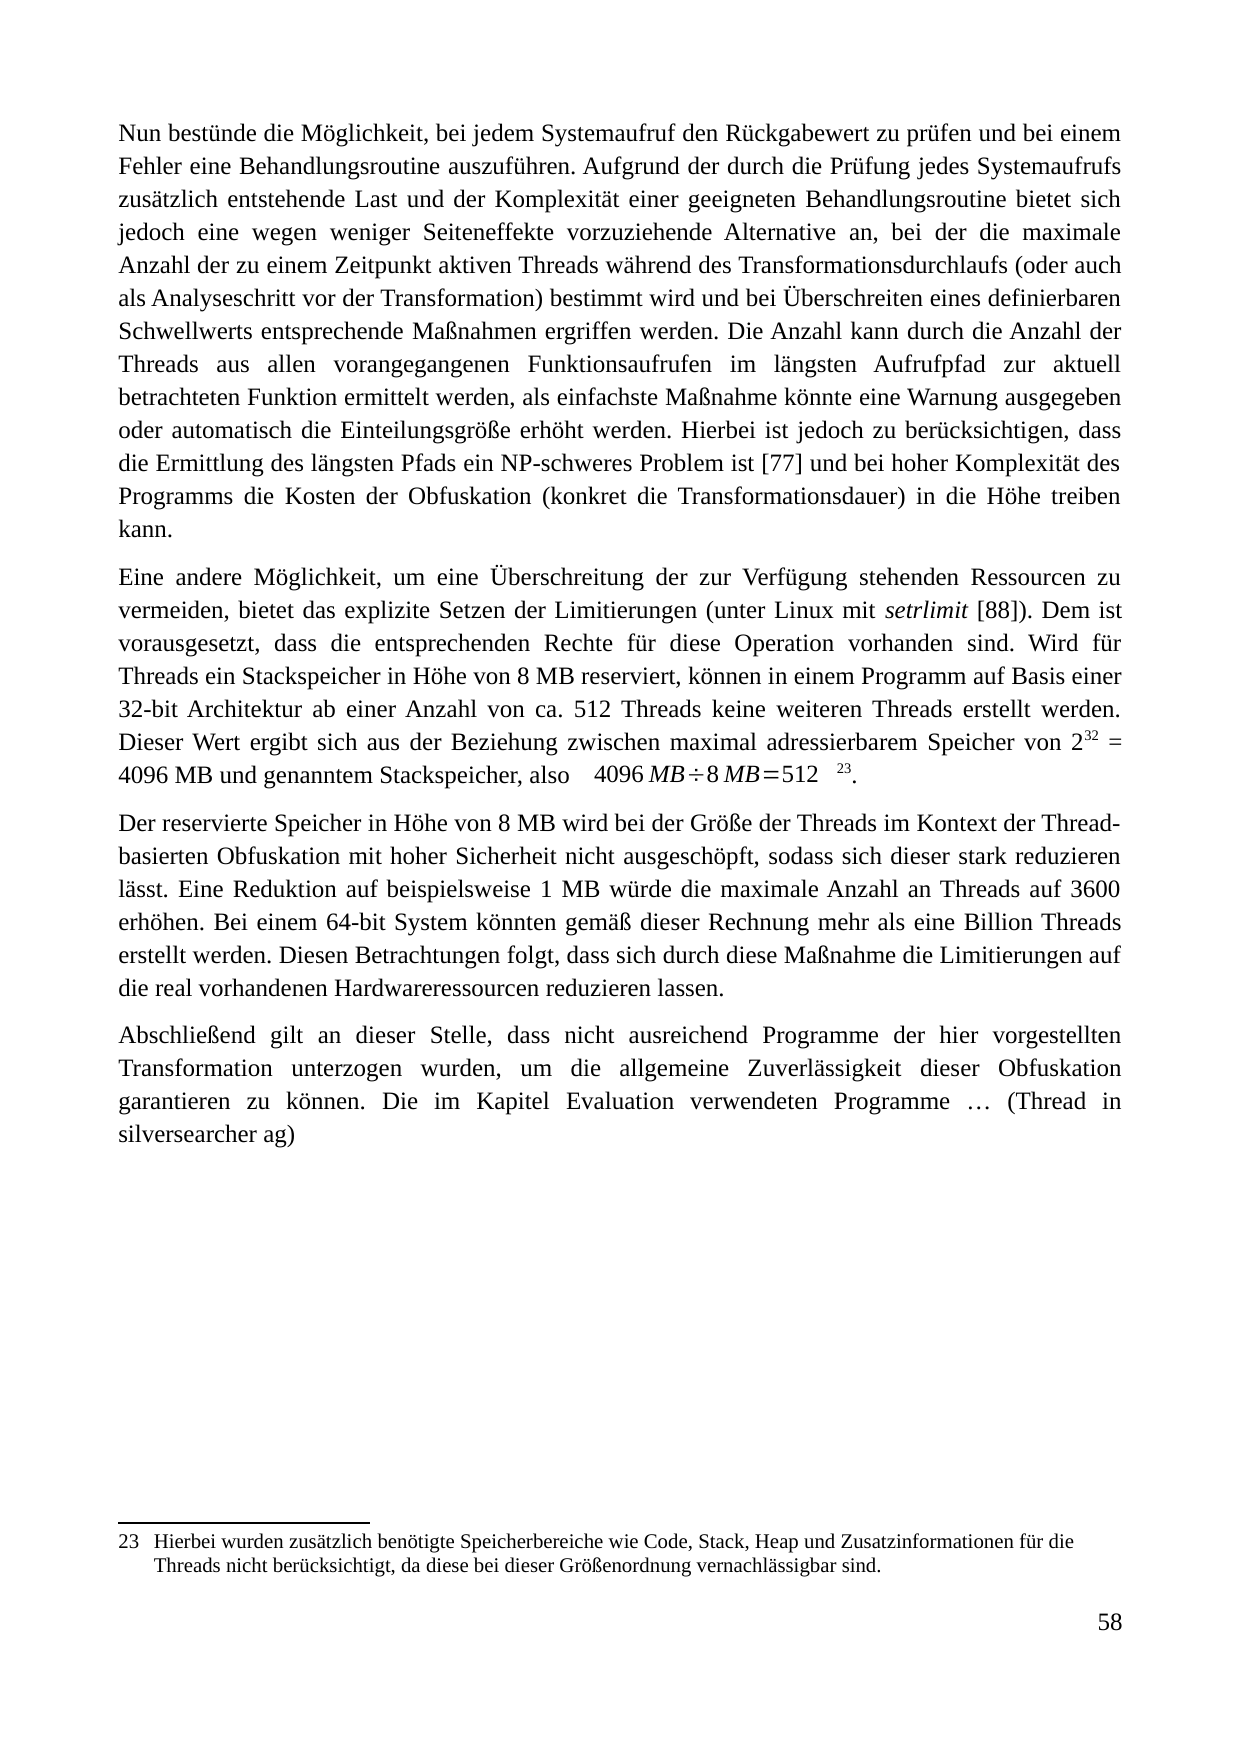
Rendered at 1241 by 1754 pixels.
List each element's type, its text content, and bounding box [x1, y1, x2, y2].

text Nun bestünde die Möglichkeit, bei jedem Systemaufruf den Rückgabewert zu prüfen und bei einem Fehler eine Behandlungsroutine auszuführen. Aufgrund der durch die Prüfung jedes Systemaufrufs zusätzlich entstehende Last und der Komplexität einer geeigneten Behandlungsroutine bietet sich jedoch eine wegen weniger Seiteneffekte vorzuziehende Alternative an, bei der die maximale Anzahl der zu einem Zeitpunkt aktiven Threads während des Transformationsdurchlaufs (oder auch als Analyseschritt vor der Transformation) bestimmt wird und bei Überschreiten eines definierbaren Schwellwerts entsprechende Maßnahmen ergriffen werden. Die Anzahl kann durch die Anzahl der Threads aus allen vorangegangenen Funktionsaufrufen im längsten Aufrufpfad zur aktuell betrachteten Funktion ermittelt werden, als einfachste Maßnahme könnte eine Warnung ausgegeben oder automatisch die Einteilungsgröße erhöht werden. Hierbei ist jedoch zu berücksichtigen, dass die Ermittlung des längsten Pfads ein NP-schweres Problem ist [77] und bei hoher Komplexität des Programms die Kosten der Obfuskation (konkret die Transformationsdauer) in die Höhe treiben kann. [118, 118, 1122, 543]
text Eine andere Möglichkeit, um eine Überschreitung der zur Verfügung stehenden Ressourcen zu vermeiden, bietet das explizite Setzen der Limitierungen (unter Linux mit setrlimit [88]). Dem ist vorausgesetzt, dass die entsprechenden Rechte für diese Operation vorhanden sind. Wird für Threads ein Stackspeicher in Höhe von 8 MB reserviert, können in einem Programm auf Basis einer 32-bit Architektur ab einer Anzahl von ca. 512 Threads keine weiteren Threads erstellt werden. Dieser Wert ergibt sich aus der Beziehung zwischen maximal adressierbarem Speicher von 232 = 4096 MB und genanntem Stackspeicher, also . [118, 562, 1122, 789]
text Hierbei wurden zusätzlich benötigte Speicherbereiche wie Code, Stack, Heap und Zusatzinformationen für die Threads nicht berücksichtigt, da diese bei dieser Größenordnung vernachlässigbar sind. [118, 1529, 1122, 1577]
text Abschließend gilt an dieser Stelle, dass nicht ausreichend Programme der hier vorgestellten Transformation unterzogen wurden, um die allgemeine Zuverlässigkeit dieser Obfuskation garantieren zu können. Die im Kapitel Evaluation verwendeten Programme … (Thread in silversearcher ag) [118, 1020, 1122, 1148]
text Der reservierte Speicher in Höhe von 8 MB wird bei der Größe der Threads im Kontext der Thread-basierten Obfuskation mit hoher Sicherheit nicht ausgeschöpft, sodass sich dieser stark reduzieren lässt. Eine Reduktion auf beispielsweise 1 MB würde die maximale Anzahl an Threads auf 3600 erhöhen. Bei einem 64-bit System könnten gemäß dieser Rechnung mehr als eine Billion Threads erstellt werden. Diesen Betrachtungen folgt, dass sich durch diese Maßnahme die Limitierungen auf die real vorhandenen Hardwareressourcen reduzieren lassen. [118, 808, 1122, 1002]
